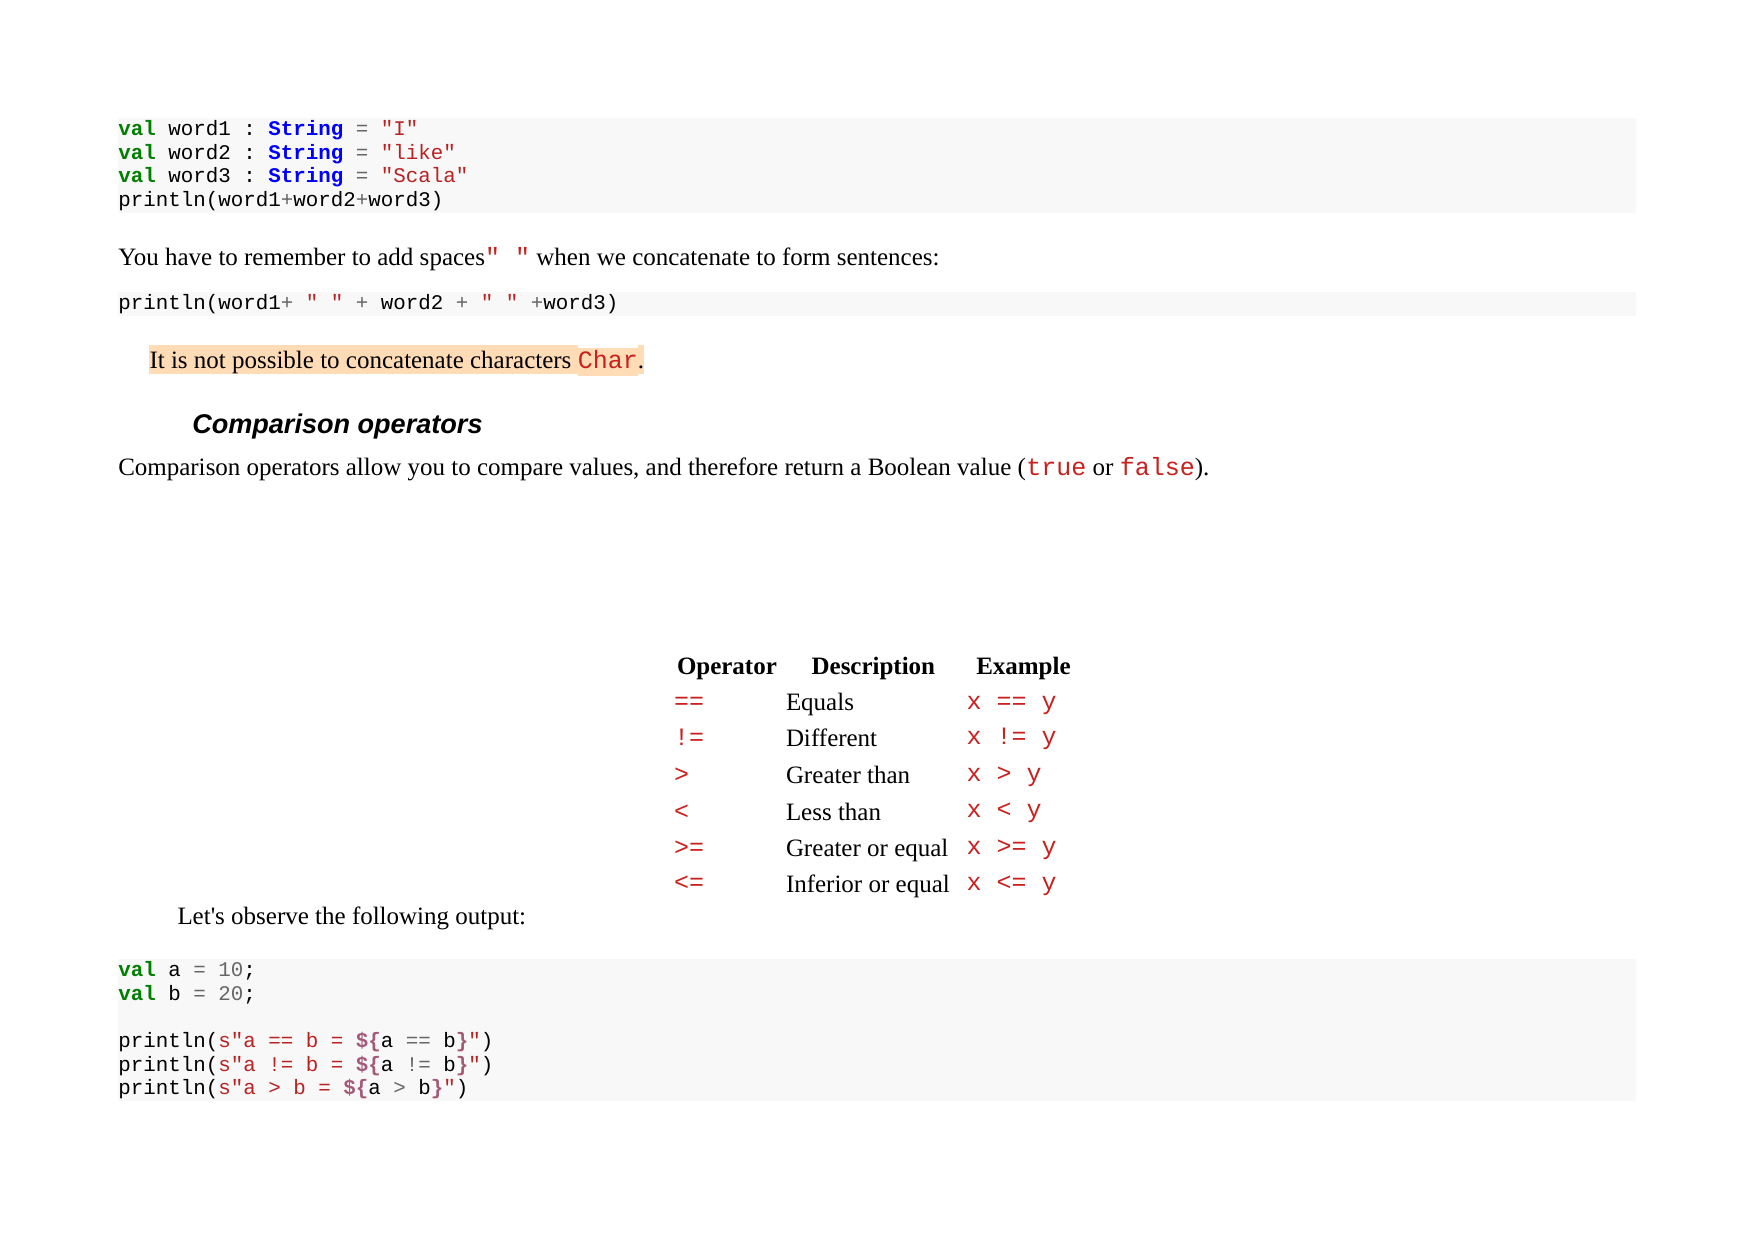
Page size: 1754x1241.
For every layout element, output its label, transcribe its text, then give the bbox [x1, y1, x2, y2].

text val word3 : String = "Scala" [118, 165, 1636, 189]
table_cell Equals [783, 683, 963, 719]
subtitle Comparison operators [118, 408, 1636, 439]
table_cell Different [783, 720, 963, 756]
table_cell == [671, 683, 783, 719]
table_cell < [671, 793, 783, 829]
table_cell > [671, 756, 783, 793]
text val b = 20; [118, 983, 1636, 1006]
table_cell Greater than [783, 756, 963, 793]
text Let's observe the following output: [177, 901, 1577, 929]
text println(s"a == b = ${a == b}") [118, 1030, 1636, 1053]
table_cell <= [671, 866, 783, 901]
table_cell x > y [964, 756, 1083, 793]
text println(word1+word2+word3) [118, 189, 1636, 213]
table_cell Inferior or equal [783, 866, 963, 901]
text You have to remember to add spaces" " when we concatenate to form sentences: [118, 242, 1636, 273]
text val word1 : String = "I" [118, 118, 1636, 142]
table_cell x != y [964, 720, 1083, 756]
table_cell Greater or equal [783, 830, 963, 866]
table_cell Less than [783, 793, 963, 829]
table_cell != [671, 720, 783, 756]
text val word2 : String = "like" [118, 142, 1636, 165]
text println(s"a != b = ${a != b}") [118, 1053, 1636, 1077]
text Comparison operators allow you to compare values, and therefore return a Boolean value (true or false). [118, 452, 1636, 482]
table_cell x <= y [964, 866, 1083, 901]
table_header Example [964, 648, 1083, 683]
table_cell >= [671, 830, 783, 866]
table_header Description [783, 648, 963, 683]
table_cell x >= y [964, 830, 1083, 866]
text val a = 10; [118, 959, 1636, 983]
table_cell x < y [964, 793, 1083, 829]
table_header Operator [671, 648, 783, 683]
text println(word1+ " " + word2 + " " +word3) [118, 292, 1636, 316]
text It is not possible to concatenate characters Char. [118, 345, 1636, 376]
table_cell x == y [964, 683, 1083, 719]
text println(s"a > b = ${a > b}") [118, 1077, 1636, 1101]
